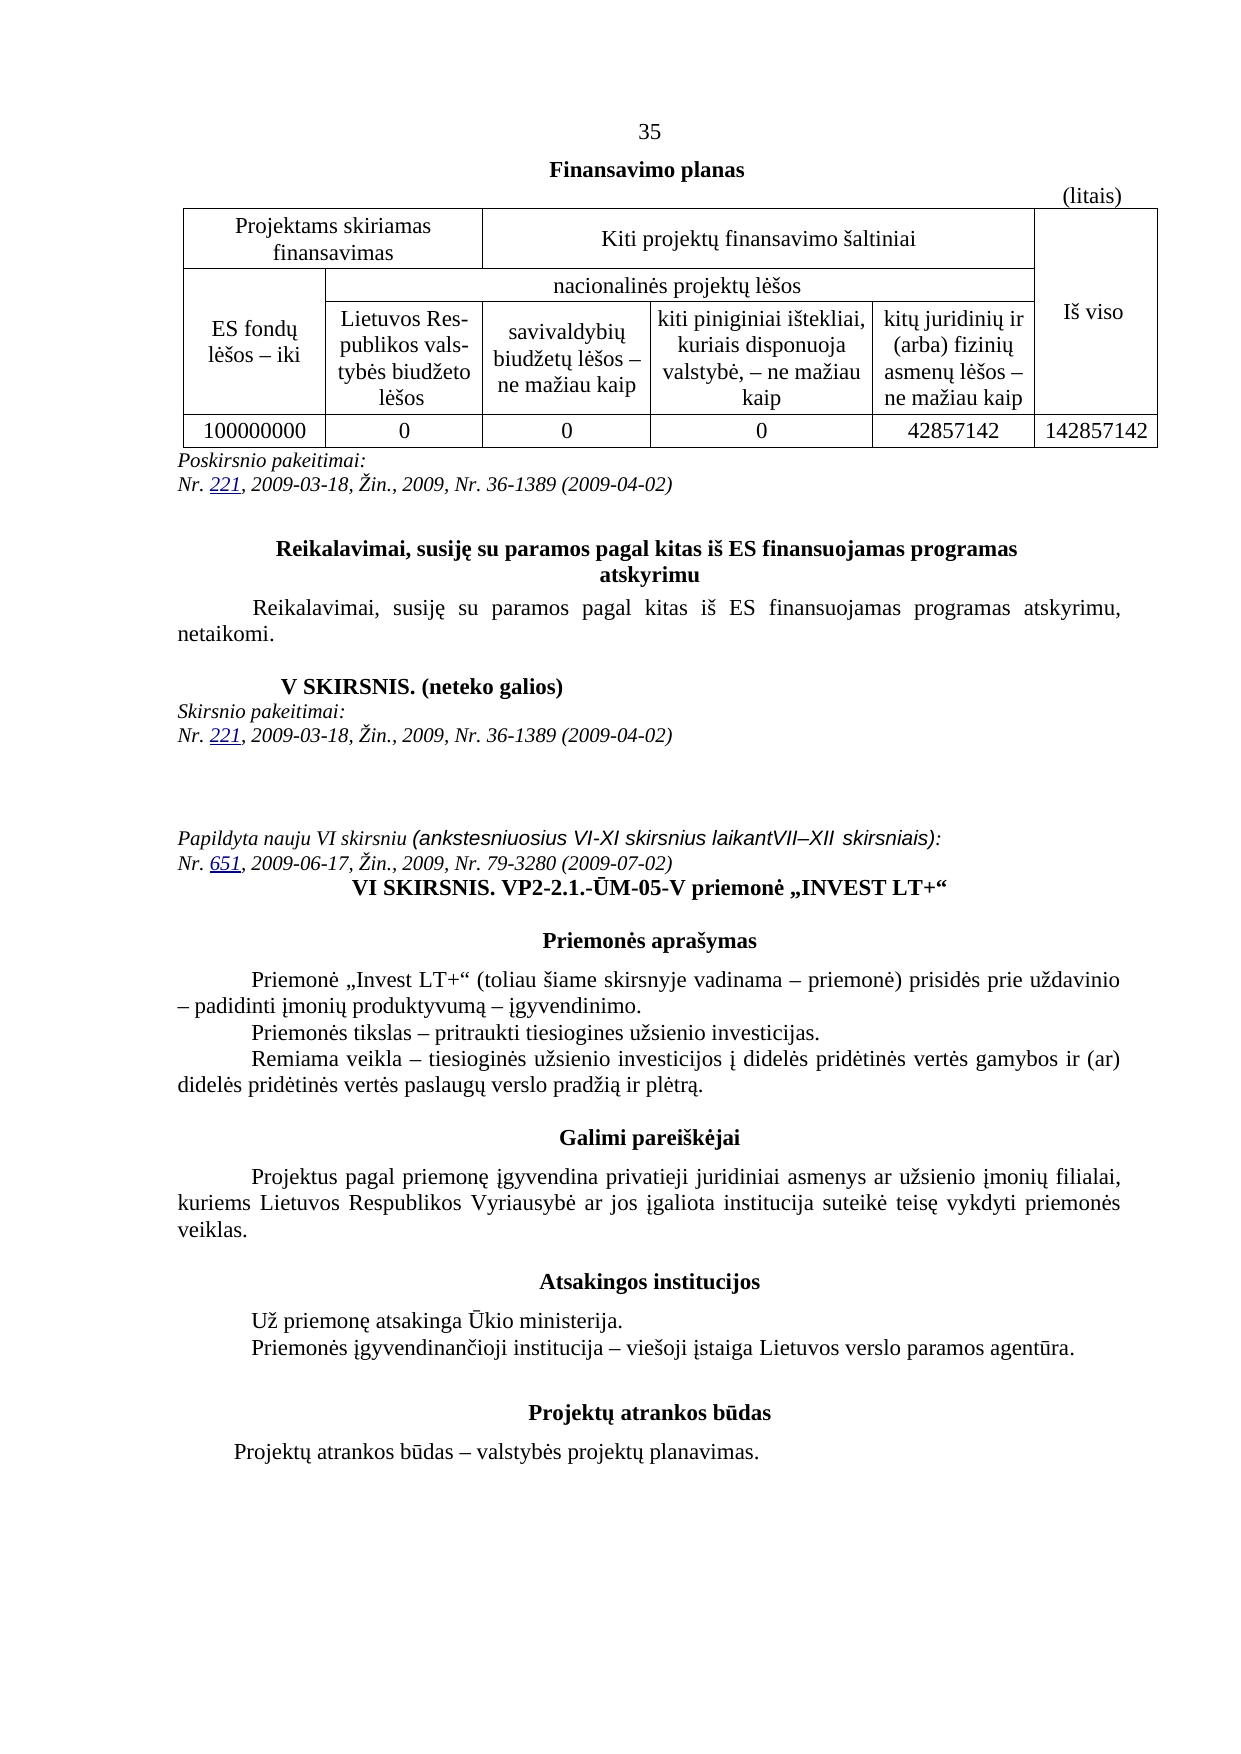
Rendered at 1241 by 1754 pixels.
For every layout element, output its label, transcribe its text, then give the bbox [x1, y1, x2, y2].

table_cell Lietuvos Res­publikos vals­tybės biudžeto lėšos [326, 302, 482, 413]
text Priemonės įgyvendinančioji institucija – viešoji įstaiga Lietuvos verslo paramos agentūra. [177, 1334, 1122, 1360]
text Už priemonę atsakinga Ūkio ministerija. [177, 1307, 1122, 1334]
table_cell 0 [326, 415, 482, 447]
text Priemonės tikslas – pritraukti tiesiogines užsienio investicijas. [177, 1019, 1122, 1045]
table_cell 100000000 [184, 415, 325, 447]
text Atsakingos institucijos [177, 1268, 1122, 1295]
text Projektų atrankos būdas [177, 1399, 1122, 1425]
table_cell savivaldybių biudžetų lėšos – ne mažiau kaip [483, 302, 650, 413]
table_cell kitų juridinių ir (arba) fizinių asmenų lėšos – ne mažiau kaip [873, 302, 1034, 413]
table_cell 0 [651, 415, 872, 447]
table_header Iš viso [1035, 209, 1157, 413]
text Nr. 221, 2009-03-18, Žin., 2009, Nr. 36-1389 (2009-04-02) [177, 723, 1122, 747]
table_cell 142857142 [1035, 415, 1157, 447]
text Skirsnio pakeitimai: [177, 699, 1122, 723]
text Projektų atrankos būdas – valstybės projektų planavimas. [177, 1438, 1122, 1464]
text Poskirsnio pakeitimai: [177, 448, 1122, 472]
text Finansavimo planas [177, 156, 1122, 182]
text Priemonė „Invest LT+“ (toliau šiame skirsnyje vadinama – priemonė) prisidės prie uždavinio – padidinti įmonių produktyvumą – įgyvendinimo. [177, 966, 1122, 1019]
text Nr. 221, 2009-03-18, Žin., 2009, Nr. 36-1389 (2009-04-02) [177, 472, 1122, 496]
table_cell 42857142 [873, 415, 1034, 447]
text Remiama veikla – tiesioginės užsienio investicijos į didelės pridėtinės vertės gamybos ir (ar) didelės pridėtinės vertės paslaugų verslo pradžią ir plėtrą. [177, 1045, 1122, 1098]
table_header Kiti projektų finansavimo šaltiniai [483, 209, 1034, 268]
text Reikalavimai, susiję su paramos pagal kitas iš ES finansuojamas programas atskyrimu [177, 508, 1122, 587]
table_cell kiti piniginiai ištekliai, kuriais disponuoja valstybė, – ne mažiau kaip [651, 302, 872, 413]
table_header Projektams skiriamas finansavimas [184, 209, 482, 268]
text Priemonės aprašymas [177, 927, 1122, 953]
subtitle V SKIRSNIS. (neteko galios) [177, 673, 1122, 699]
subtitle Papildyta nauju VI skirsniu (ankstesniuosius VI-XI skirsnius laikantVII–XII skirsniais): [177, 826, 1122, 850]
text Projektus pagal priemonę įgyvendina privatieji juridiniai asmenys ar užsienio įmonių filialai, kuriems Lietuvos Respublikos Vyriausybė ar jos įgaliota institucija suteikė teisę vykdyti priemonės veiklas. [177, 1163, 1122, 1242]
text Nr. 651, 2009-06-17, Žin., 2009, Nr. 79-3280 (2009-07-02) [177, 850, 1122, 874]
table_cell nacionalinės projektų lėšos [326, 269, 1034, 301]
table_cell ES fondų lėšos – iki [184, 269, 325, 413]
text VI SKIRSNIS. VP2-2.1.-ŪM-05-V priemonė „INVEST LT+“ [177, 874, 1122, 901]
table_cell 0 [483, 415, 650, 447]
text Galimi pareiškėjai [177, 1124, 1122, 1151]
text Reikalavimai, susiję su paramos pagal kitas iš ES finansuojamas programas atskyrimu, netaikomi. [177, 594, 1122, 646]
text (litais) [177, 182, 1122, 208]
